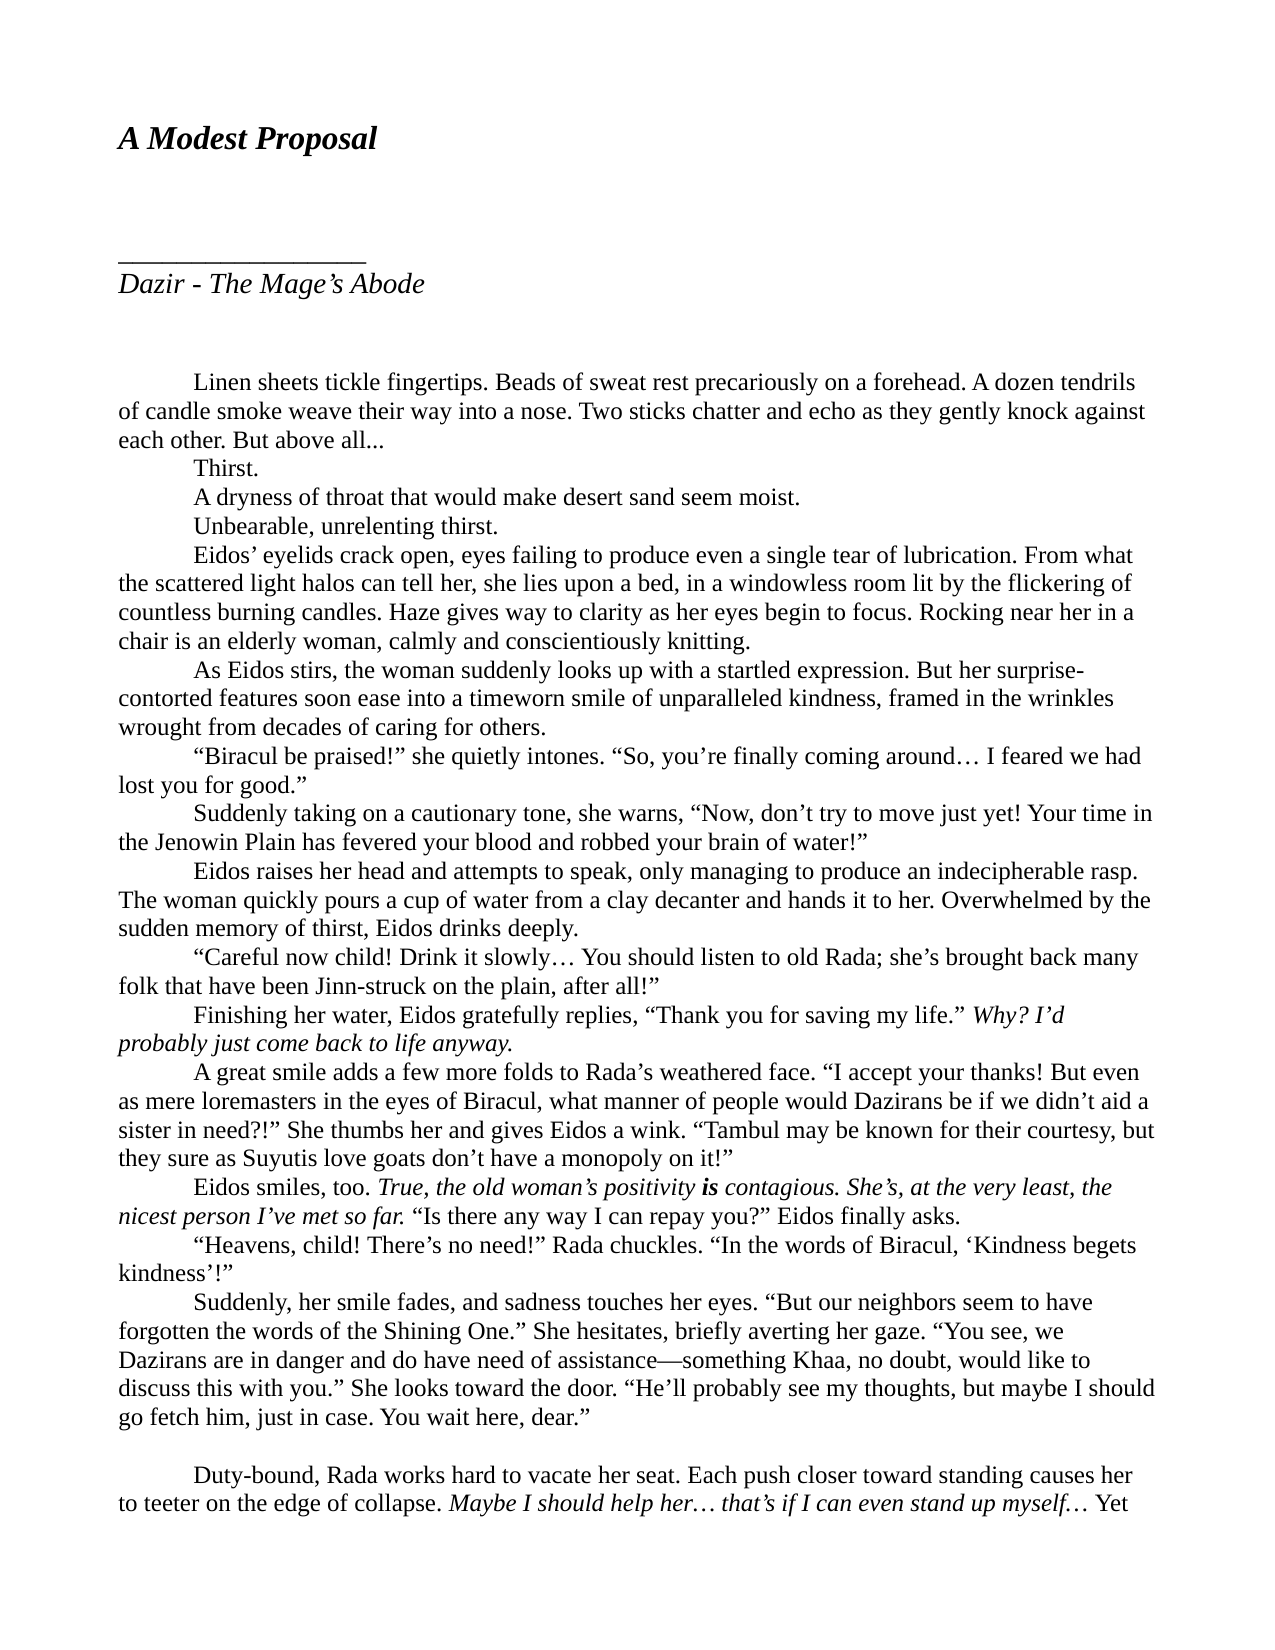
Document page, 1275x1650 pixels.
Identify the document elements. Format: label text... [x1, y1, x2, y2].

text _________________ [118, 233, 1157, 267]
text Eidos’ eyelids crack open, eyes failing to produce even a single tear of lubrication. From what the scattered light halos can tell her, she lies upon a bed, in a windowless room lit by the flickering of countless burning candles. Haze gives way to clarity as her eyes begin to focus. Rocking near her in a chair is an elderly woman, calmly and conscientiously knitting. [118, 540, 1157, 655]
text Finishing her water, Eidos gratefully replies, “Thank you for saving my life.” Why? I’d probably just come back to life anyway. [118, 1000, 1157, 1057]
text Linen sheets tickle fingertips. Beads of sweat rest precariously on a forehead. A dozen tendrils of candle smoke weave their way into a nose. Two sticks chatter and echo as they gently knock against each other. But above all... [118, 367, 1157, 453]
text As Eidos stirs, the woman suddenly looks up with a startled expression. But her surprise-contorted features soon ease into a timeworn smile of unparalleled kindness, framed in the wrinkles wrought from decades of caring for others. [118, 655, 1157, 741]
text Eidos smiles, too. True, the old woman’s positivity is contagious. She’s, at the very least, the nicest person I’ve met so far. “Is there any way I can repay you?” Eidos finally asks. [118, 1172, 1157, 1230]
text Eidos raises her head and attempts to speak, only managing to produce an indecipherable rasp. The woman quickly pours a cup of water from a clay decanter and hands it to her. Overwhelmed by the sudden memory of thirst, Eidos drinks deeply. [118, 856, 1157, 942]
text Suddenly, her smile fades, and sadness touches her eyes. “But our neighbors seem to have forgotten the words of the Shining One.” She hesitates, briefly averting her gaze. “You see, we Dazirans are in danger and do have need of assistance—something Khaa, no doubt, would like to discuss this with you.” She looks toward the door. “He’ll probably see my thoughts, but maybe I should go fetch him, just in case. You wait here, dear.” [118, 1287, 1157, 1431]
text “Biracul be praised!” she quietly intones. “So, you’re finally coming around… I feared we had lost you for good.” [118, 741, 1157, 798]
text “Heavens, child! There’s no need!” Rada chuckles. “In the words of Biracul, ‘Kindness begets kindness’!” [118, 1230, 1157, 1287]
text Unbearable, unrelenting thirst. [118, 511, 1157, 540]
text Dazir - The Mage’s Abode [118, 267, 1157, 300]
text A great smile adds a few more folds to Rada’s weathered face. “I accept your thanks! But even as mere loremasters in the eyes of Biracul, what manner of people would Dazirans be if we didn’t aid a sister in need?!” She thumbs her and gives Eidos a wink. “Tambul may be known for their courtesy, but they sure as Suyutis love goats don’t have a monopoly on it!” [118, 1057, 1157, 1172]
text A Modest Proposal [118, 118, 1157, 156]
text “Careful now child! Drink it slowly… You should listen to old Rada; she’s brought back many folk that have been Jinn-struck on the plain, after all!” [118, 942, 1157, 1000]
text Duty-bound, Rada works hard to vacate her seat. Each push closer toward standing causes her to teeter on the edge of collapse. Maybe I should help her… that’s if I can even stand up myself… Yet [118, 1460, 1157, 1517]
text Suddenly taking on a cautionary tone, she warns, “Now, don’t try to move just yet! Your time in the Jenowin Plain has fevered your blood and robbed your brain of water!” [118, 798, 1157, 856]
text A dryness of throat that would make desert sand seem moist. [118, 482, 1157, 511]
text Thirst. [118, 453, 1157, 482]
